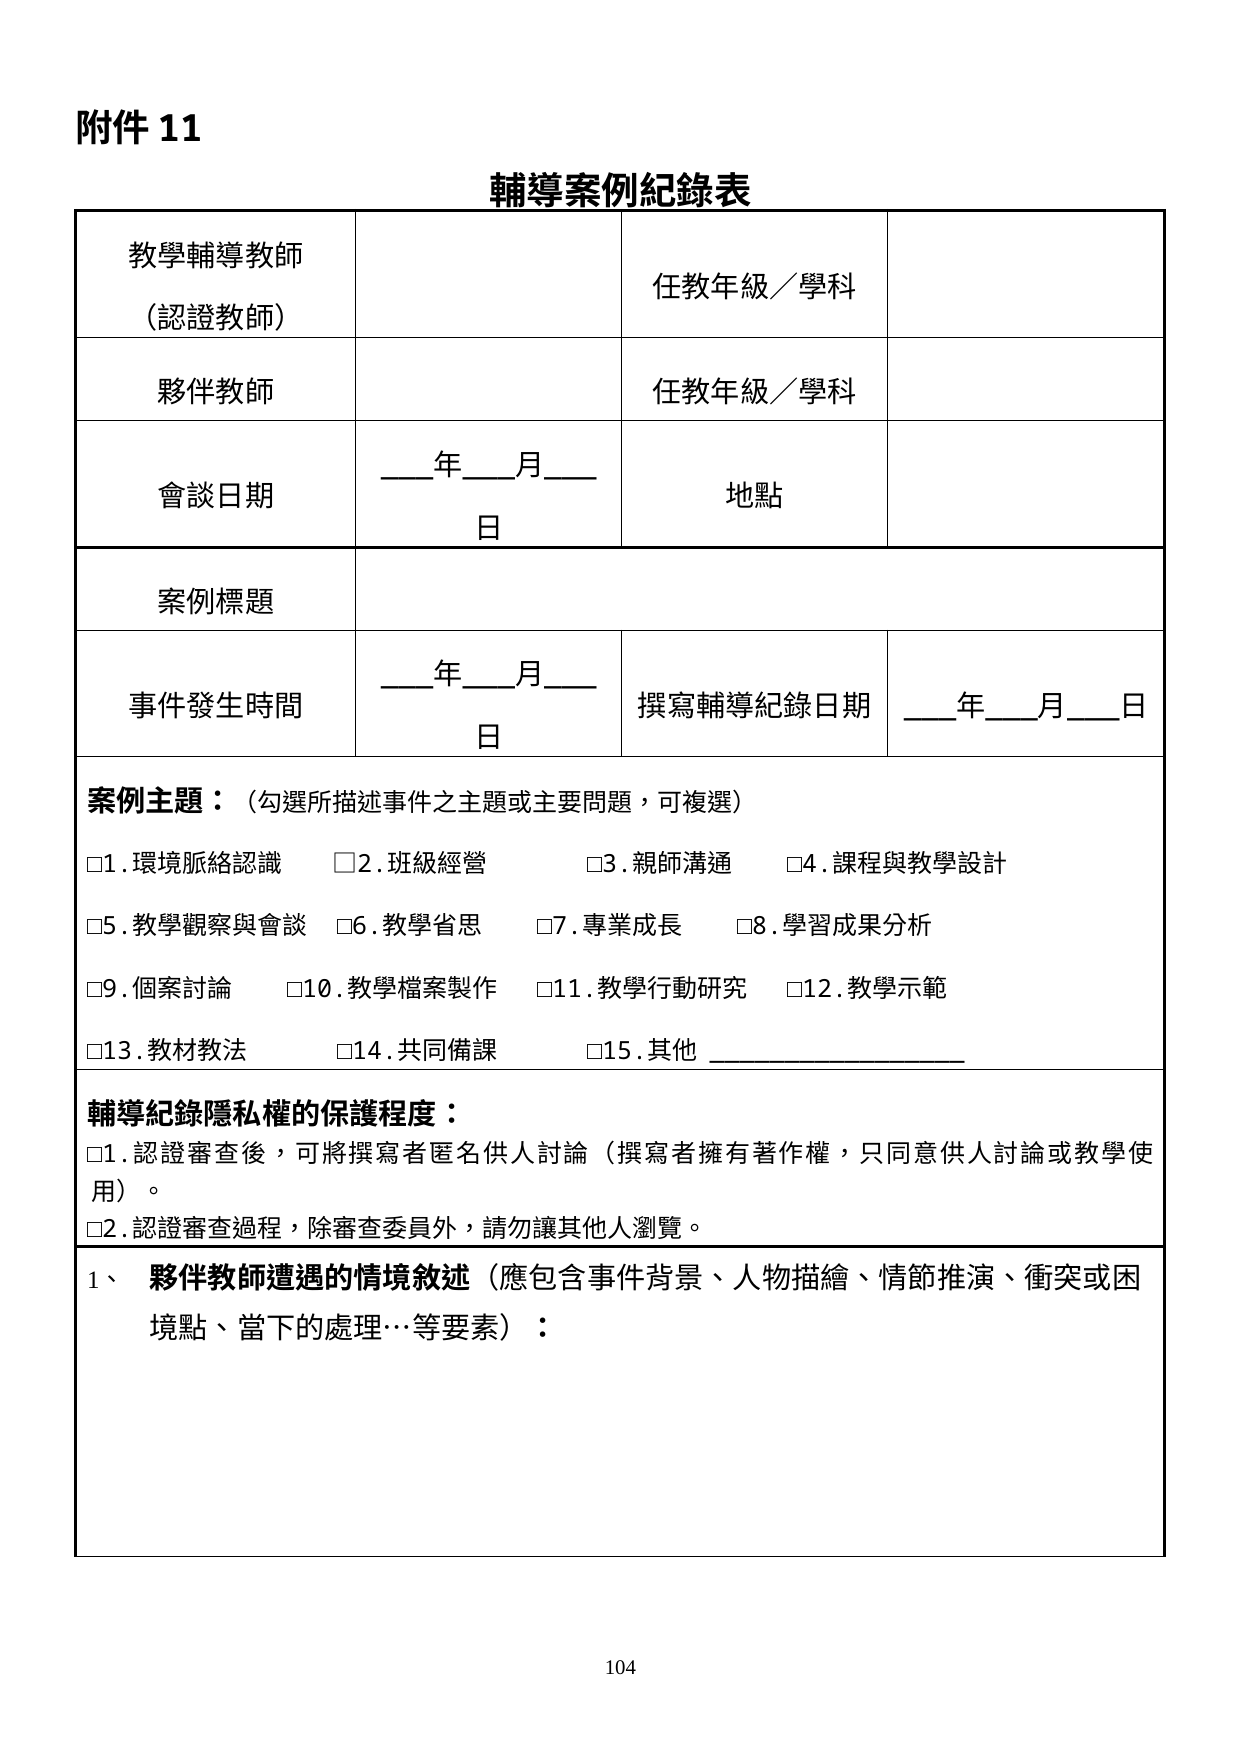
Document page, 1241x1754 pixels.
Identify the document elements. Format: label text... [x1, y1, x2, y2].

table_cell [888, 421, 1163, 546]
table_cell [356, 338, 621, 420]
table_cell 案例標題 [77, 549, 355, 629]
text 輔導案例紀錄表 [75, 146, 1165, 209]
text 附件11 [75, 84, 1165, 146]
table_header [888, 212, 1163, 337]
table_cell 輔導紀錄隱私權的保護程度： □1.認證審查後，可將撰寫者匿名供人討論（撰寫者擁有著作權，只同意供人討論或教學使用）。 □2.認證審查過程，除審查委員外，請勿讓其他人瀏覽。 [77, 1070, 1163, 1245]
table_cell 夥伴教師 [77, 338, 355, 420]
table_cell ___年___月___日 [356, 631, 621, 756]
table_header 教學輔導教師 （認證教師） [77, 212, 355, 337]
table_header 任教年級∕學科 [622, 212, 887, 337]
table_cell 任教年級∕學科 [622, 338, 887, 420]
table_cell 撰寫輔導紀錄日期 [622, 631, 887, 756]
table_cell ___年___月___日 [888, 631, 1163, 756]
table_cell 地點 [622, 421, 887, 546]
table_cell [888, 338, 1163, 420]
table_cell [356, 549, 1163, 629]
table_cell 會談日期 [77, 421, 355, 546]
table_cell 夥伴教師遭遇的情境敘述（應包含事件背景、人物描繪、情節推演、衝突或困境點、當下的處理…等要素）： [77, 1248, 1163, 1556]
table_cell 事件發生時間 [77, 631, 355, 756]
table_cell 案例主題：（勾選所描述事件之主題或主要問題，可複選） □1.環境脈絡認識 □2.班級經營 □3.親師溝通 □4.課程與教學設計 □5.教學觀察與會談 □6.教學省思 □7.專業成長 □8.學習成果分析 □9.個案討論 □10.教學檔案製作 □11.教學行動研究 □12.教學示範 □13.教材教法 □14.共同備課 □15.其他 _________________ [77, 757, 1163, 1069]
table_cell ___年___月___日 [356, 421, 621, 546]
table_header [356, 212, 621, 337]
